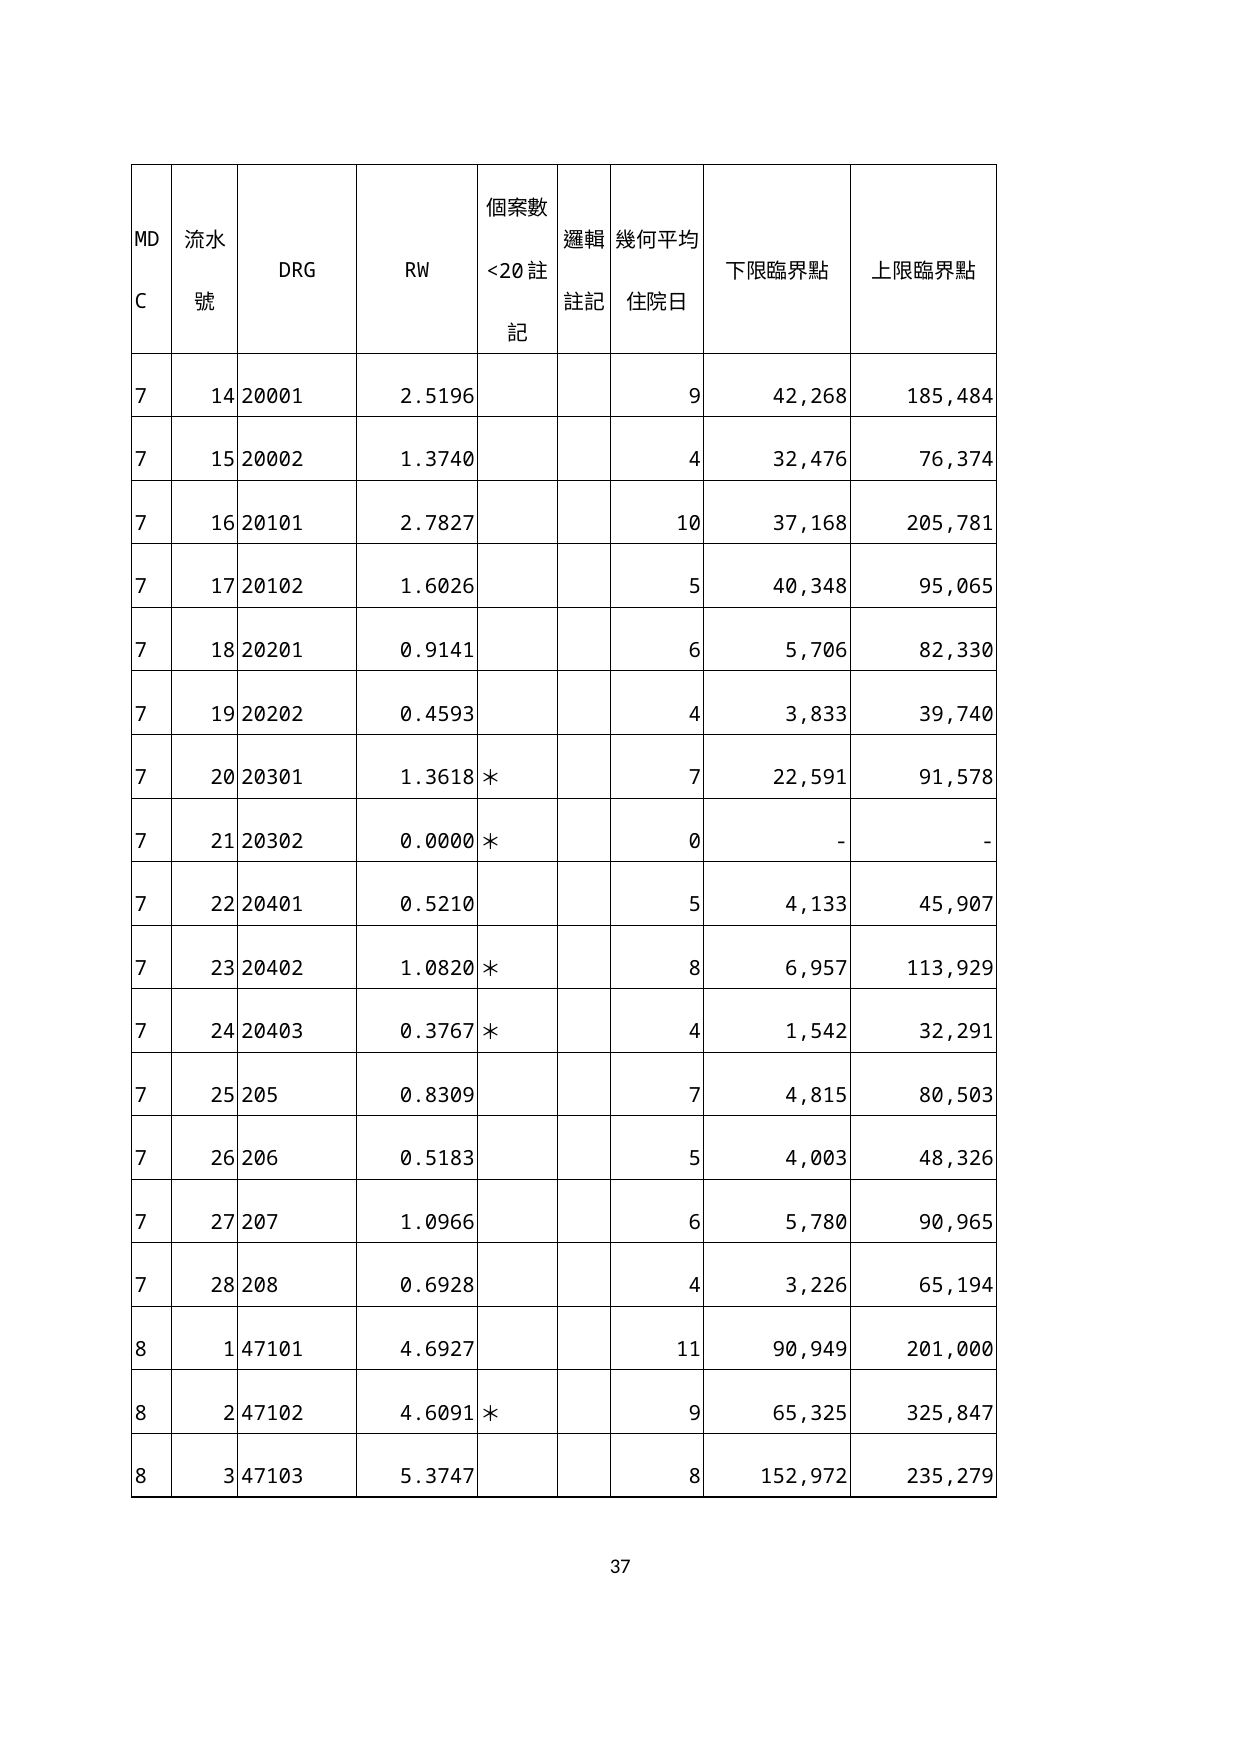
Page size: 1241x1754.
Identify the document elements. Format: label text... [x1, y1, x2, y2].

table_cell ＊ [478, 799, 557, 861]
table_cell [478, 671, 557, 734]
table_cell [478, 354, 557, 416]
table_header 邏輯註記 [558, 165, 610, 353]
table_cell 3 [172, 1434, 237, 1496]
table_cell 6 [611, 1180, 703, 1242]
table_cell 65,325 [704, 1370, 850, 1433]
table_cell [478, 1243, 557, 1306]
table_cell 91,578 [851, 735, 996, 797]
table_cell 24 [172, 989, 237, 1052]
table_cell 11 [611, 1307, 703, 1369]
table_cell 5,706 [704, 608, 850, 670]
table_cell 20401 [238, 862, 356, 924]
table_cell 47101 [238, 1307, 356, 1369]
table_cell 32,291 [851, 989, 996, 1052]
table_cell 0.6928 [357, 1243, 477, 1306]
table_cell [478, 417, 557, 480]
table_cell 5 [611, 1116, 703, 1179]
table_cell 19 [172, 671, 237, 734]
table_cell 113,929 [851, 926, 996, 988]
table_cell 7 [132, 799, 171, 861]
table_header DRG [238, 165, 356, 353]
table_cell [558, 1116, 610, 1179]
table_cell 152,972 [704, 1434, 850, 1496]
table_cell [558, 989, 610, 1052]
table_cell ＊ [478, 735, 557, 797]
table_cell 1.3618 [357, 735, 477, 797]
table_cell 20403 [238, 989, 356, 1052]
table_cell 2 [172, 1370, 237, 1433]
table_cell 5.3747 [357, 1434, 477, 1496]
table_cell 9 [611, 1370, 703, 1433]
table_cell 47103 [238, 1434, 356, 1496]
table_cell 16 [172, 481, 237, 543]
table_cell - [704, 799, 850, 861]
table_cell [558, 1434, 610, 1496]
table_cell 8 [132, 1307, 171, 1369]
table_cell 7 [132, 417, 171, 480]
table_cell 4 [611, 1243, 703, 1306]
table_cell 20 [172, 735, 237, 797]
table_cell [558, 926, 610, 988]
table_header 下限臨界點 [704, 165, 850, 353]
table_cell 7 [132, 1180, 171, 1242]
table_cell 28 [172, 1243, 237, 1306]
table_cell [558, 671, 610, 734]
table_cell 4,815 [704, 1053, 850, 1115]
table_cell 0.5210 [357, 862, 477, 924]
table_cell 80,503 [851, 1053, 996, 1115]
table_cell [558, 1180, 610, 1242]
table_cell 3,226 [704, 1243, 850, 1306]
table_cell 0.8309 [357, 1053, 477, 1115]
table_cell 7 [132, 608, 171, 670]
table_cell 48,326 [851, 1116, 996, 1179]
table_cell [558, 544, 610, 607]
table_cell 20002 [238, 417, 356, 480]
table_cell 7 [611, 735, 703, 797]
table_cell 65,194 [851, 1243, 996, 1306]
table_header 幾何平均住院日 [611, 165, 703, 353]
table_cell 22 [172, 862, 237, 924]
table_cell 7 [132, 671, 171, 734]
table_cell 25 [172, 1053, 237, 1115]
table_cell 6 [611, 608, 703, 670]
table_cell 90,965 [851, 1180, 996, 1242]
table_cell 205,781 [851, 481, 996, 543]
table_header 上限臨界點 [851, 165, 996, 353]
table_cell 7 [132, 1243, 171, 1306]
table_cell 26 [172, 1116, 237, 1179]
table_cell 17 [172, 544, 237, 607]
table_header 個案數<20註記 [478, 165, 557, 353]
table_cell 8 [611, 1434, 703, 1496]
table_cell 7 [132, 862, 171, 924]
table_cell 0.3767 [357, 989, 477, 1052]
table_cell 8 [611, 926, 703, 988]
table_cell 90,949 [704, 1307, 850, 1369]
table_cell 10 [611, 481, 703, 543]
table_cell [478, 1116, 557, 1179]
table_cell 201,000 [851, 1307, 996, 1369]
table_cell 4.6091 [357, 1370, 477, 1433]
table_cell 42,268 [704, 354, 850, 416]
table_cell 0.9141 [357, 608, 477, 670]
table_cell 7 [132, 989, 171, 1052]
table_cell 5 [611, 862, 703, 924]
table_cell 7 [132, 1053, 171, 1115]
table_cell 2.7827 [357, 481, 477, 543]
table_cell 325,847 [851, 1370, 996, 1433]
table_cell 20301 [238, 735, 356, 797]
table_cell 15 [172, 417, 237, 480]
table_cell 7 [132, 735, 171, 797]
table_cell 27 [172, 1180, 237, 1242]
table_cell [558, 1307, 610, 1369]
table_cell 0.5183 [357, 1116, 477, 1179]
table_cell [478, 1180, 557, 1242]
table_cell 37,168 [704, 481, 850, 543]
table_cell 1.3740 [357, 417, 477, 480]
table_cell 0 [611, 799, 703, 861]
table_cell [478, 544, 557, 607]
table_cell [558, 735, 610, 797]
table_cell 7 [132, 926, 171, 988]
table_cell 205 [238, 1053, 356, 1115]
table_cell 9 [611, 354, 703, 416]
table_cell 1 [172, 1307, 237, 1369]
table_cell 39,740 [851, 671, 996, 734]
table_cell 4 [611, 417, 703, 480]
table_cell 4 [611, 989, 703, 1052]
table_cell 1.0820 [357, 926, 477, 988]
table_cell 4 [611, 671, 703, 734]
table_cell 1,542 [704, 989, 850, 1052]
table_cell ＊ [478, 926, 557, 988]
table_cell 20402 [238, 926, 356, 988]
table_cell 1.0966 [357, 1180, 477, 1242]
table_cell 20101 [238, 481, 356, 543]
table_cell 206 [238, 1116, 356, 1179]
table_cell [558, 481, 610, 543]
table_cell 21 [172, 799, 237, 861]
table_cell 207 [238, 1180, 356, 1242]
table_cell 4,003 [704, 1116, 850, 1179]
table_cell 20001 [238, 354, 356, 416]
table_cell 0.4593 [357, 671, 477, 734]
table_header 流水號 [172, 165, 237, 353]
table_cell 20102 [238, 544, 356, 607]
table_cell [478, 1307, 557, 1369]
table_cell 40,348 [704, 544, 850, 607]
table_cell 2.5196 [357, 354, 477, 416]
table_cell 1.6026 [357, 544, 477, 607]
table_cell 235,279 [851, 1434, 996, 1496]
table_cell 8 [132, 1434, 171, 1496]
table_cell 20201 [238, 608, 356, 670]
table_cell 47102 [238, 1370, 356, 1433]
table_cell 7 [132, 1116, 171, 1179]
table_cell 6,957 [704, 926, 850, 988]
table_cell 0.0000 [357, 799, 477, 861]
table_cell 14 [172, 354, 237, 416]
table_cell [558, 862, 610, 924]
table_cell 23 [172, 926, 237, 988]
table_cell 22,591 [704, 735, 850, 797]
table_cell 5 [611, 544, 703, 607]
table_cell 82,330 [851, 608, 996, 670]
table_cell ＊ [478, 989, 557, 1052]
table_header RW [357, 165, 477, 353]
table_cell [478, 1434, 557, 1496]
table_cell 7 [132, 481, 171, 543]
table_cell 7 [132, 544, 171, 607]
table_cell ＊ [478, 1370, 557, 1433]
table_cell 208 [238, 1243, 356, 1306]
table_cell 3,833 [704, 671, 850, 734]
table_cell [558, 417, 610, 480]
table_cell 45,907 [851, 862, 996, 924]
table_cell [478, 1053, 557, 1115]
table_cell 20302 [238, 799, 356, 861]
table_cell 185,484 [851, 354, 996, 416]
table_cell 7 [132, 354, 171, 416]
table_cell [478, 862, 557, 924]
table_cell - [851, 799, 996, 861]
table_cell 7 [611, 1053, 703, 1115]
table_cell [478, 608, 557, 670]
table_cell 18 [172, 608, 237, 670]
table_cell [558, 608, 610, 670]
table_cell 8 [132, 1370, 171, 1433]
table_cell [558, 1370, 610, 1433]
table_cell 4,133 [704, 862, 850, 924]
table_cell 20202 [238, 671, 356, 734]
table_header MDC [132, 165, 171, 353]
table_cell [478, 481, 557, 543]
table_cell 5,780 [704, 1180, 850, 1242]
table_cell 76,374 [851, 417, 996, 480]
table_cell 32,476 [704, 417, 850, 480]
table_cell 95,065 [851, 544, 996, 607]
table_cell 4.6927 [357, 1307, 477, 1369]
table_cell [558, 1053, 610, 1115]
table_cell [558, 354, 610, 416]
table_cell [558, 1243, 610, 1306]
table_cell [558, 799, 610, 861]
